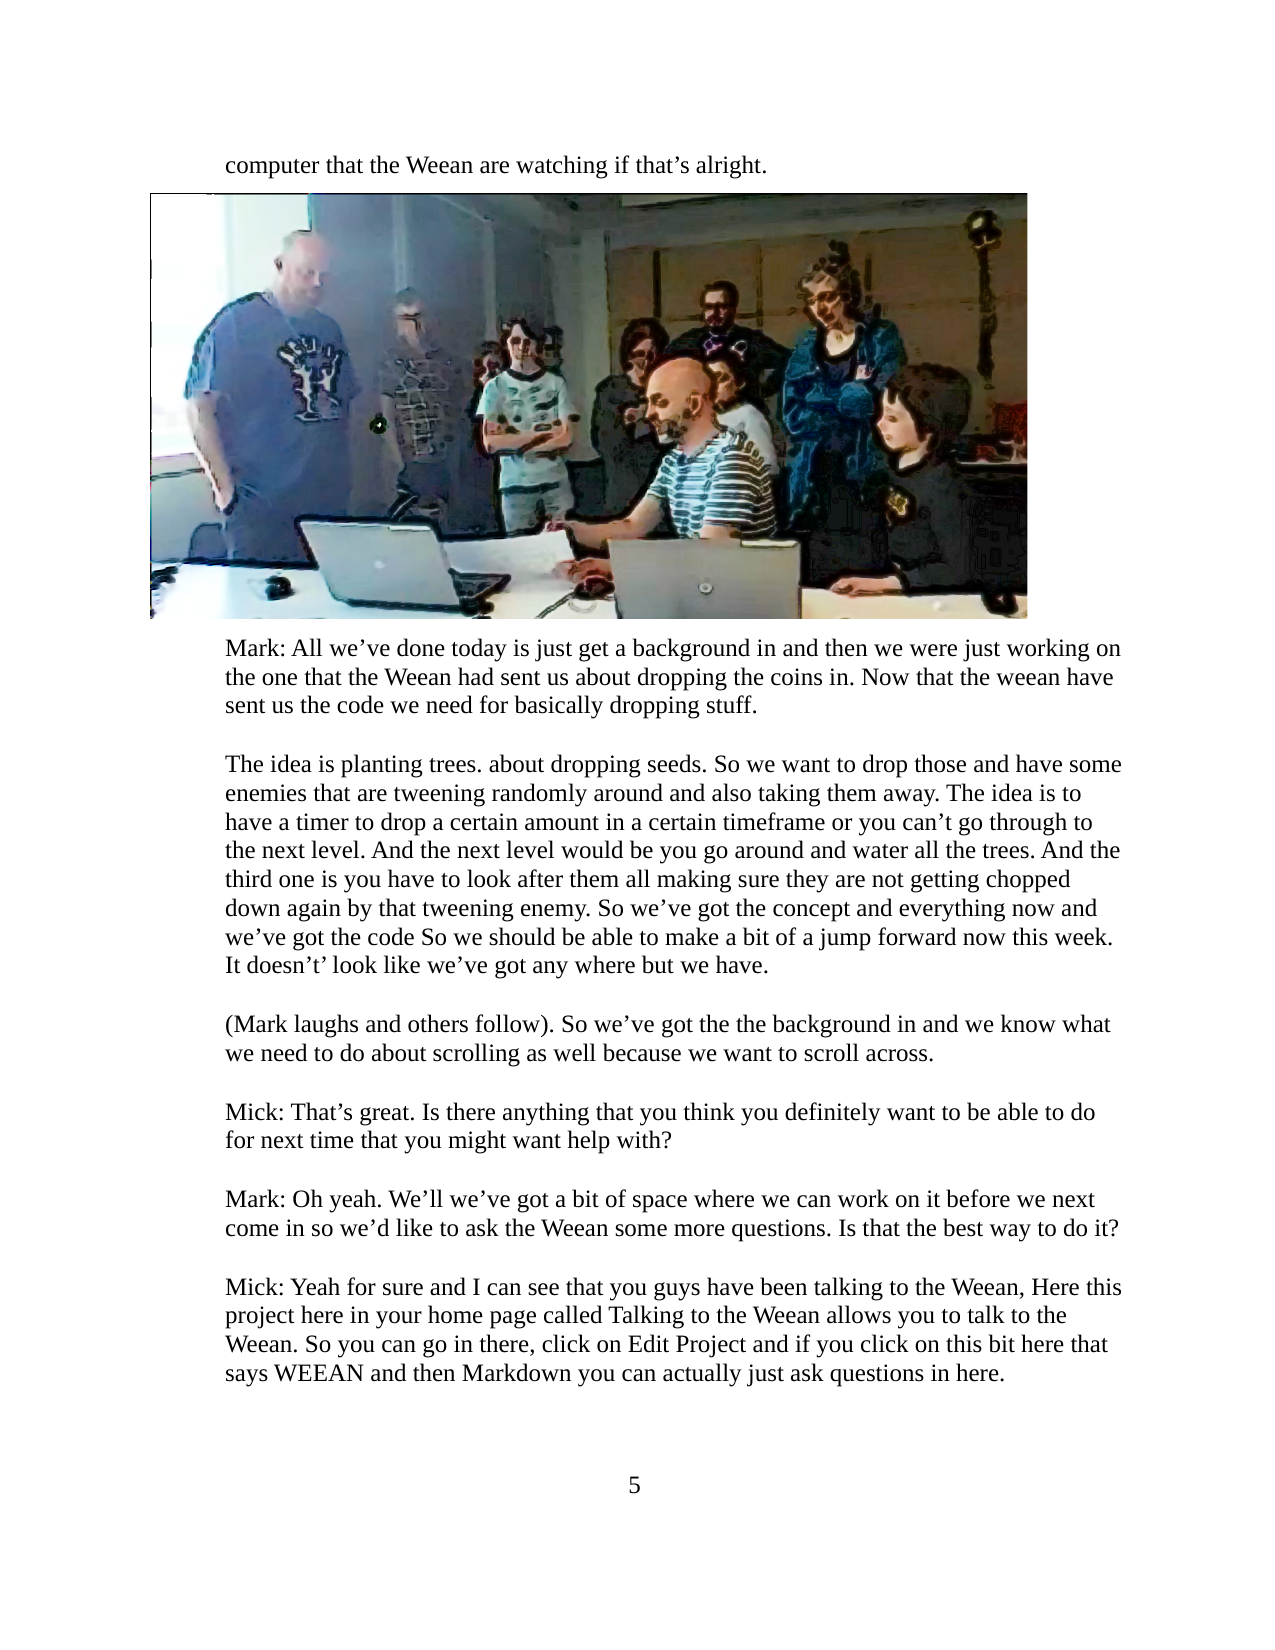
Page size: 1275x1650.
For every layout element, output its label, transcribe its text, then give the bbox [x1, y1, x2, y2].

picture [150, 193, 1028, 619]
text computer that the Weean are watching if that’s alright. [225, 150, 1125, 179]
text Mark: Oh yeah. We’ll we’ve got a bit of space where we can work on it before we next come in so we’d like to ask the Weean some more questions. Is that the best way to do it? [225, 1184, 1125, 1242]
text Mick: That’s great. Is there anything that you think you definitely want to be able to do for next time that you might want help with? [225, 1097, 1125, 1154]
text (Mark laughs and others follow). So we’ve got the the background in and we know what we need to do about scrolling as well because we want to scroll across. [225, 1009, 1125, 1067]
text Mick: Yeah for sure and I can see that you guys have been talking to the Weean, Here this project here in your home page called Talking to the Weean allows you to talk to the Weean. So you can go in there, click on Edit Project and if you click on this bit here that says WEEAN and then Markdown you can actually just ask questions in here. [225, 1272, 1125, 1387]
text The idea is planting trees. about dropping seeds. So we want to drop those and have some enemies that are tweening randomly around and also taking them away. The idea is to have a timer to drop a certain amount in a certain timeframe or you can’t go through to the next level. And the next level would be you go around and water all the trees. And the third one is you have to look after them all making sure they are not getting chopped down again by that tweening enemy. So we’ve got the concept and everything now and we’ve got the code So we should be able to make a bit of a jump forward now this week. It doesn’t’ look like we’ve got any where but we have. [225, 749, 1125, 979]
text Mark: All we’ve done today is just get a background in and then we were just working on the one that the Weean had sent us about dropping the coins in. Now that the weean have sent us the code we need for basically dropping stuff. [225, 633, 1125, 719]
